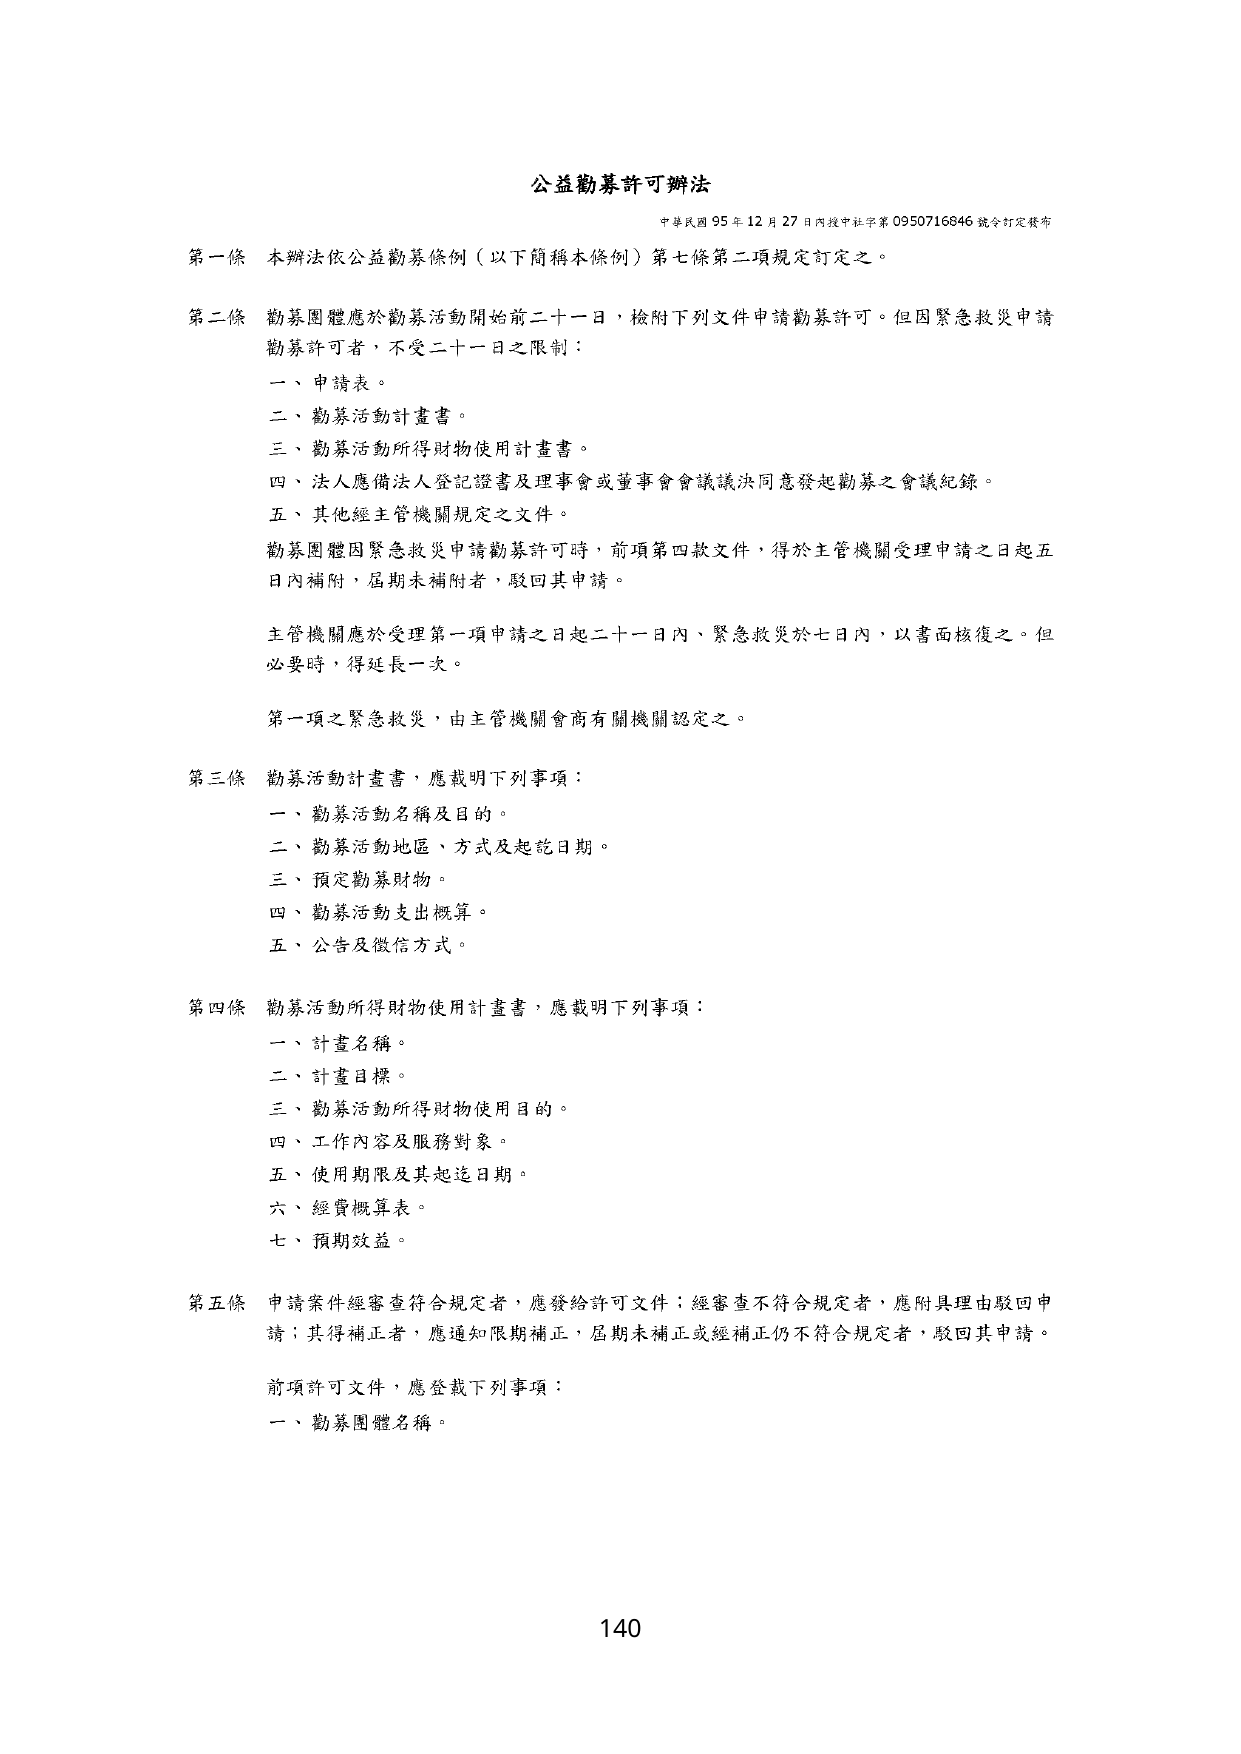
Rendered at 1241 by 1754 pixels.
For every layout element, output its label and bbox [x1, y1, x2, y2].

picture [118, 100, 1122, 1519]
